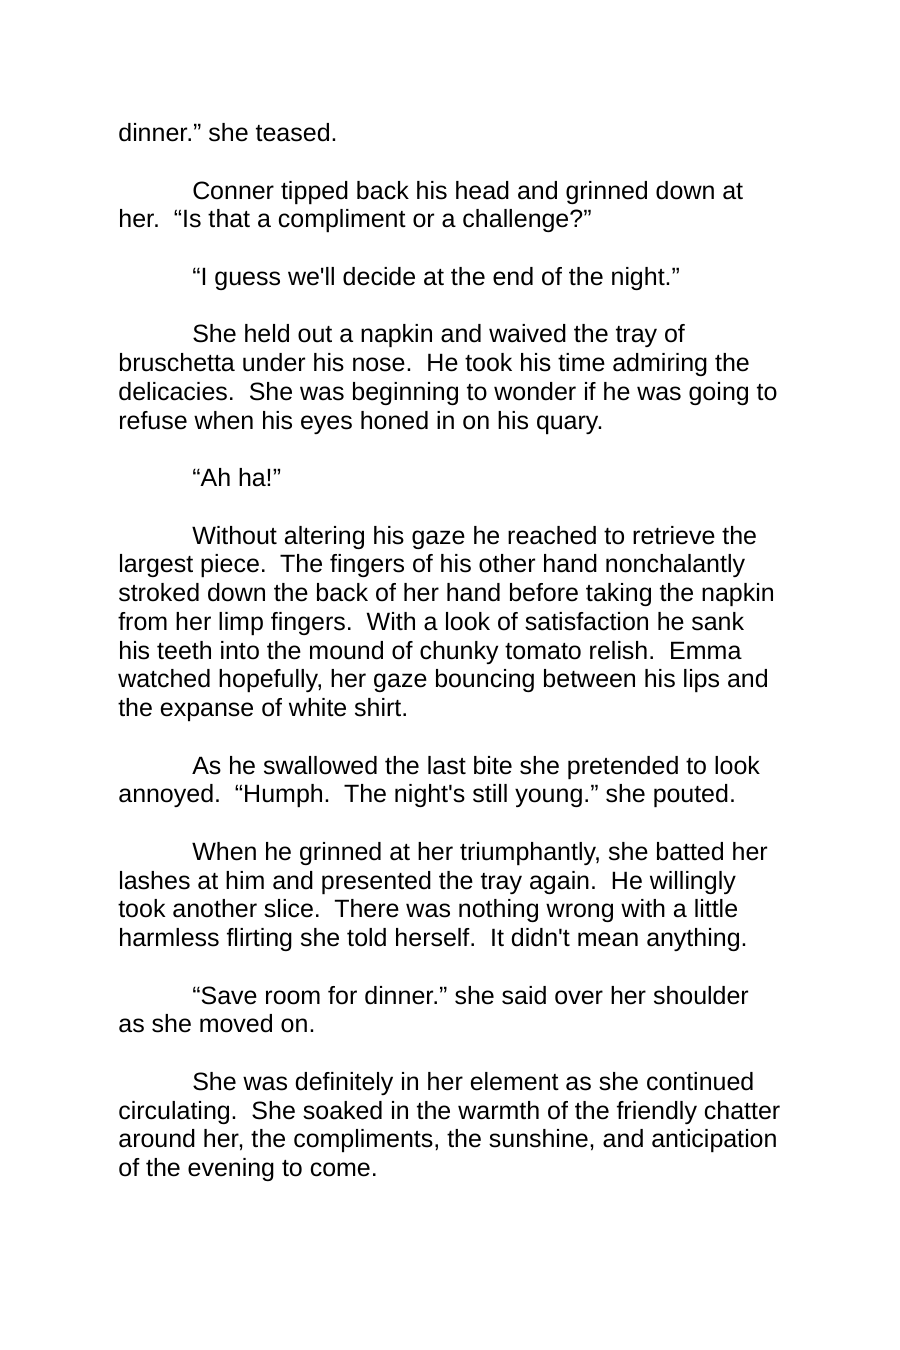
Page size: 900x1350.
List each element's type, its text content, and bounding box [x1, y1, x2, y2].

text dinner.” she teased. [118, 118, 782, 147]
text “Ah ha!” [118, 463, 782, 492]
text “I guess we'll decide at the end of the night.” [118, 262, 782, 291]
text She held out a napkin and waived the tray of bruschetta under his nose. He took his time admiring the delicacies. She was beginning to wonder if he was going to refuse when his eyes honed in on his quary. [118, 319, 782, 434]
text Without altering his gaze he reached to retrieve the largest piece. The fingers of his other hand nonchalantly stroked down the back of her hand before taking the napkin from her limp fingers. With a look of satisfaction he sank his teeth into the mound of chunky tomato relish. Emma watched hopefully, her gaze bouncing between his lips and the expanse of white shirt. [118, 521, 782, 722]
text She was definitely in her element as she continued circulating. She soaked in the warmth of the friendly chatter around her, the compliments, the sunshine, and anticipation of the evening to come. [118, 1067, 782, 1182]
text Conner tipped back his head and grinned down at her. “Is that a compliment or a challenge?” [118, 176, 782, 233]
text When he grinned at her triumphantly, she batted her lashes at him and presented the tray again. He willingly took another slice. There was nothing wrong with a little harmless flirting she told herself. It didn't mean anything. [118, 837, 782, 952]
text “Save room for dinner.” she said over her shoulder as she moved on. [118, 981, 782, 1038]
text As he swallowed the last bite she pretended to look annoyed. “Humph. The night's still young.” she pouted. [118, 751, 782, 808]
